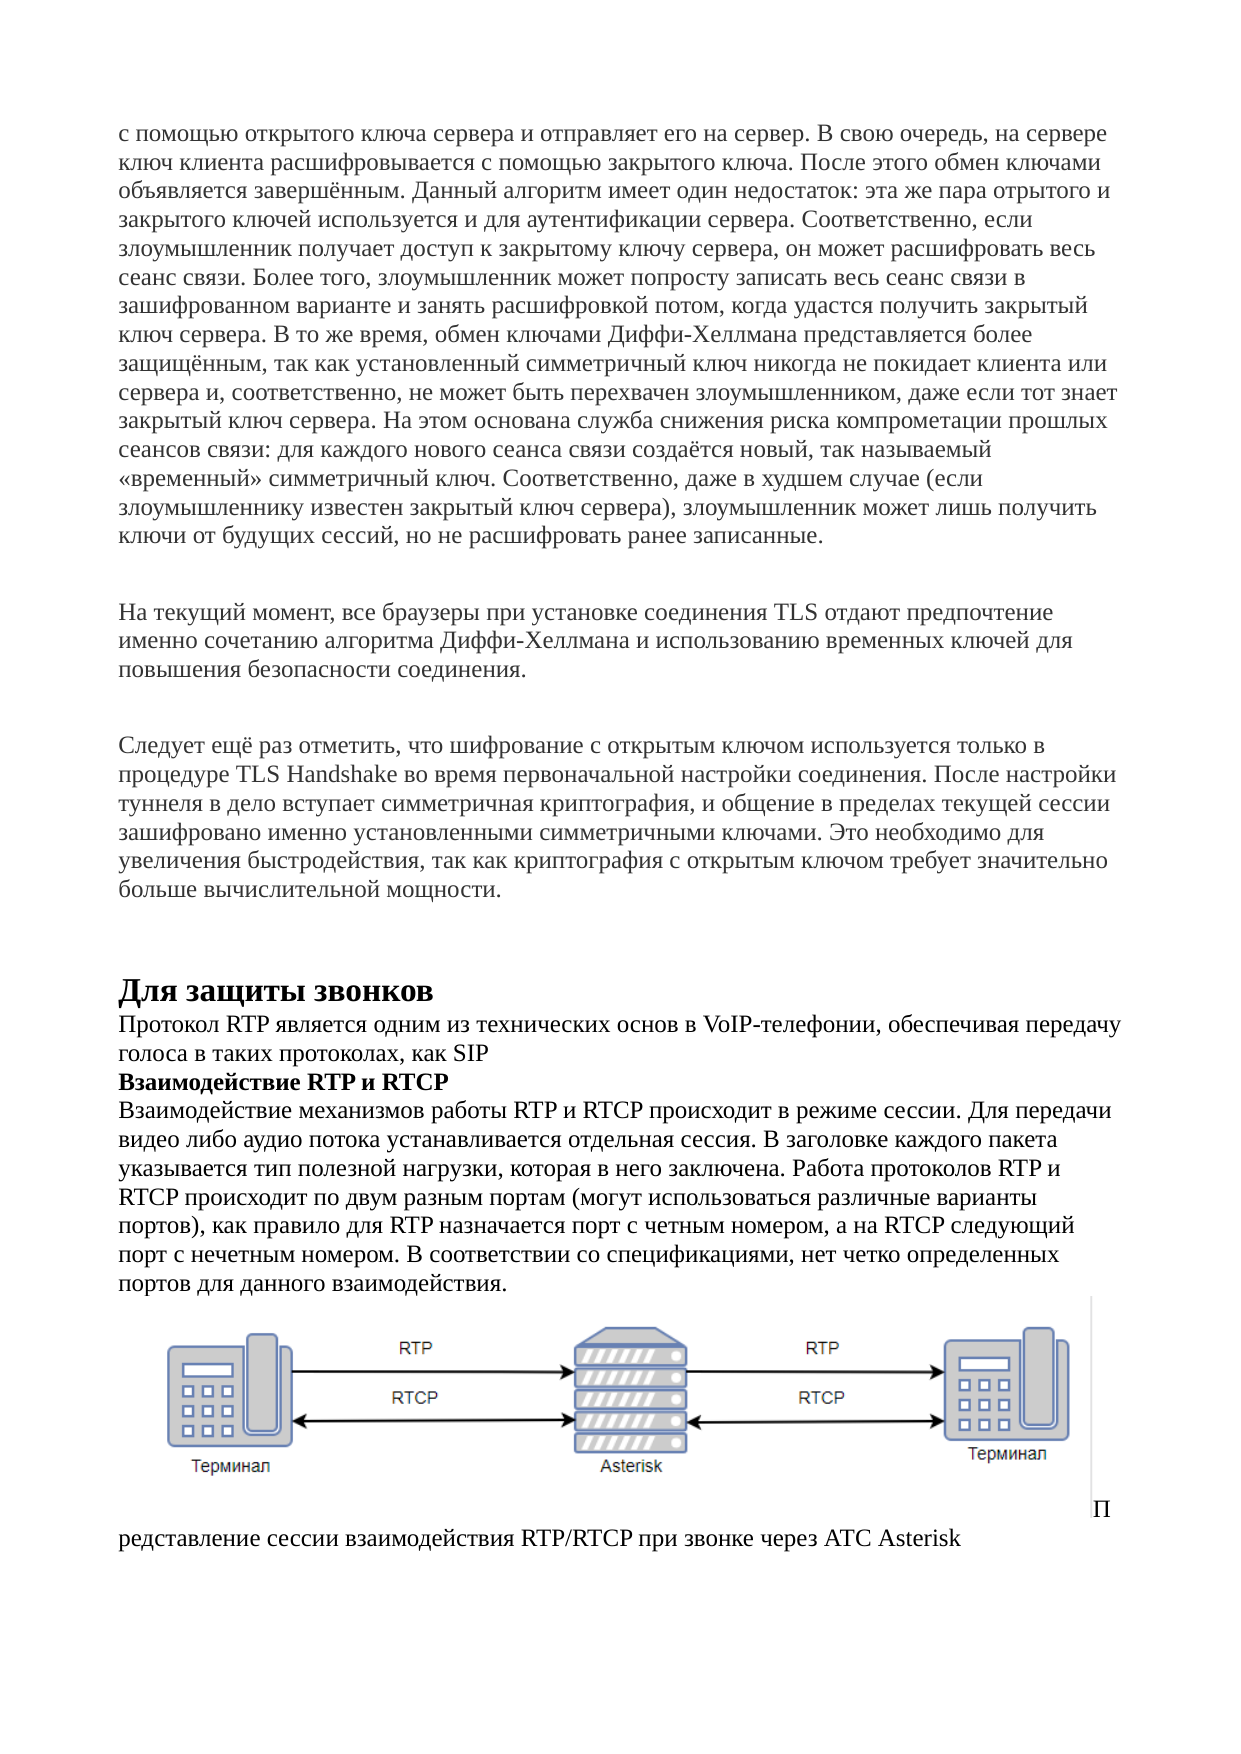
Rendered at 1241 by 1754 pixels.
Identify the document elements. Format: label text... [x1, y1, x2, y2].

text Для защиты звонков [118, 971, 1122, 1009]
text Взаимодействие RTP и RTCP [118, 1067, 1122, 1095]
text Следует ещё раз отметить, что шифрование с открытым ключом используется только в процедуре TLS Handshake во время первоначальной настройки соединения. После настройки туннеля в дело вступает симметричная криптография, и общение в пределах текущей сессии зашифровано именно установленными симметричными ключами. Это необходимо для увеличения быстродействия, так как криптография с открытым ключом требует значительно больше вычислительной мощности. [118, 731, 1122, 903]
text Взаимодействие механизмов работы RTP и RTCP происходит в режиме сессии. Для передачи видео либо аудио потока устанавливается отдельная сессия. В заголовке каждого пакета указывается тип полезной нагрузки, которая в него заключена. Работа протоколов RTP и RTCP происходит по двум разным портам (могут использоваться различные варианты портов), как правило для RTP назначается порт с четным номером, а на RTCP следующий порт с нечетным номером. В соответствии со спецификациями, нет четко определенных портов для данного взаимодействия. [118, 1095, 1122, 1297]
text Представление сессии взаимодействия RTP/RTCP при звонке через АТС Asterisk [118, 1518, 1122, 1552]
text На текущий момент, все браузеры при установке соединения TLS отдают предпочтение именно сочетанию алгоритма Диффи-Хеллмана и использованию временных ключей для повышения безопасности соединения. [118, 597, 1122, 683]
picture [118, 1296, 1093, 1518]
text с помощью открытого ключа сервера и отправляет его на сервер. В свою очередь, на сервере ключ клиента расшифровывается с помощью закрытого ключа. После этого обмен ключами объявляется завершённым. Данный алгоритм имеет один недостаток: эта же пара отрытого и закрытого ключей используется и для аутентификации сервера. Соответственно, если злоумышленник получает доступ к закрытому ключу сервера, он может расшифровать весь сеанс связи. Более того, злоумышленник может попросту записать весь сеанс связи в зашифрованном варианте и занять расшифровкой потом, когда удастся получить закрытый ключ сервера. В то же время, обмен ключами Диффи-Хеллмана представляется более защищённым, так как установленный симметричный ключ никогда не покидает клиента или сервера и, соответственно, не может быть перехвачен злоумышленником, даже если тот знает закрытый ключ сервера. На этом основана служба снижения риска компрометации прошлых сеансов связи: для каждого нового сеанса связи создаётся новый, так называемый «временный» симметричный ключ. Соответственно, даже в худшем случае (если злоумышленнику известен закрытый ключ сервера), злоумышленник может лишь получить ключи от будущих сессий, но не расшифровать ранее записанные. [118, 118, 1122, 549]
text Протокол RTP является одним из технических основ в VoIP-телефонии, обеспечивая передачу голоса в таких протоколах, как SIP [118, 1009, 1122, 1067]
